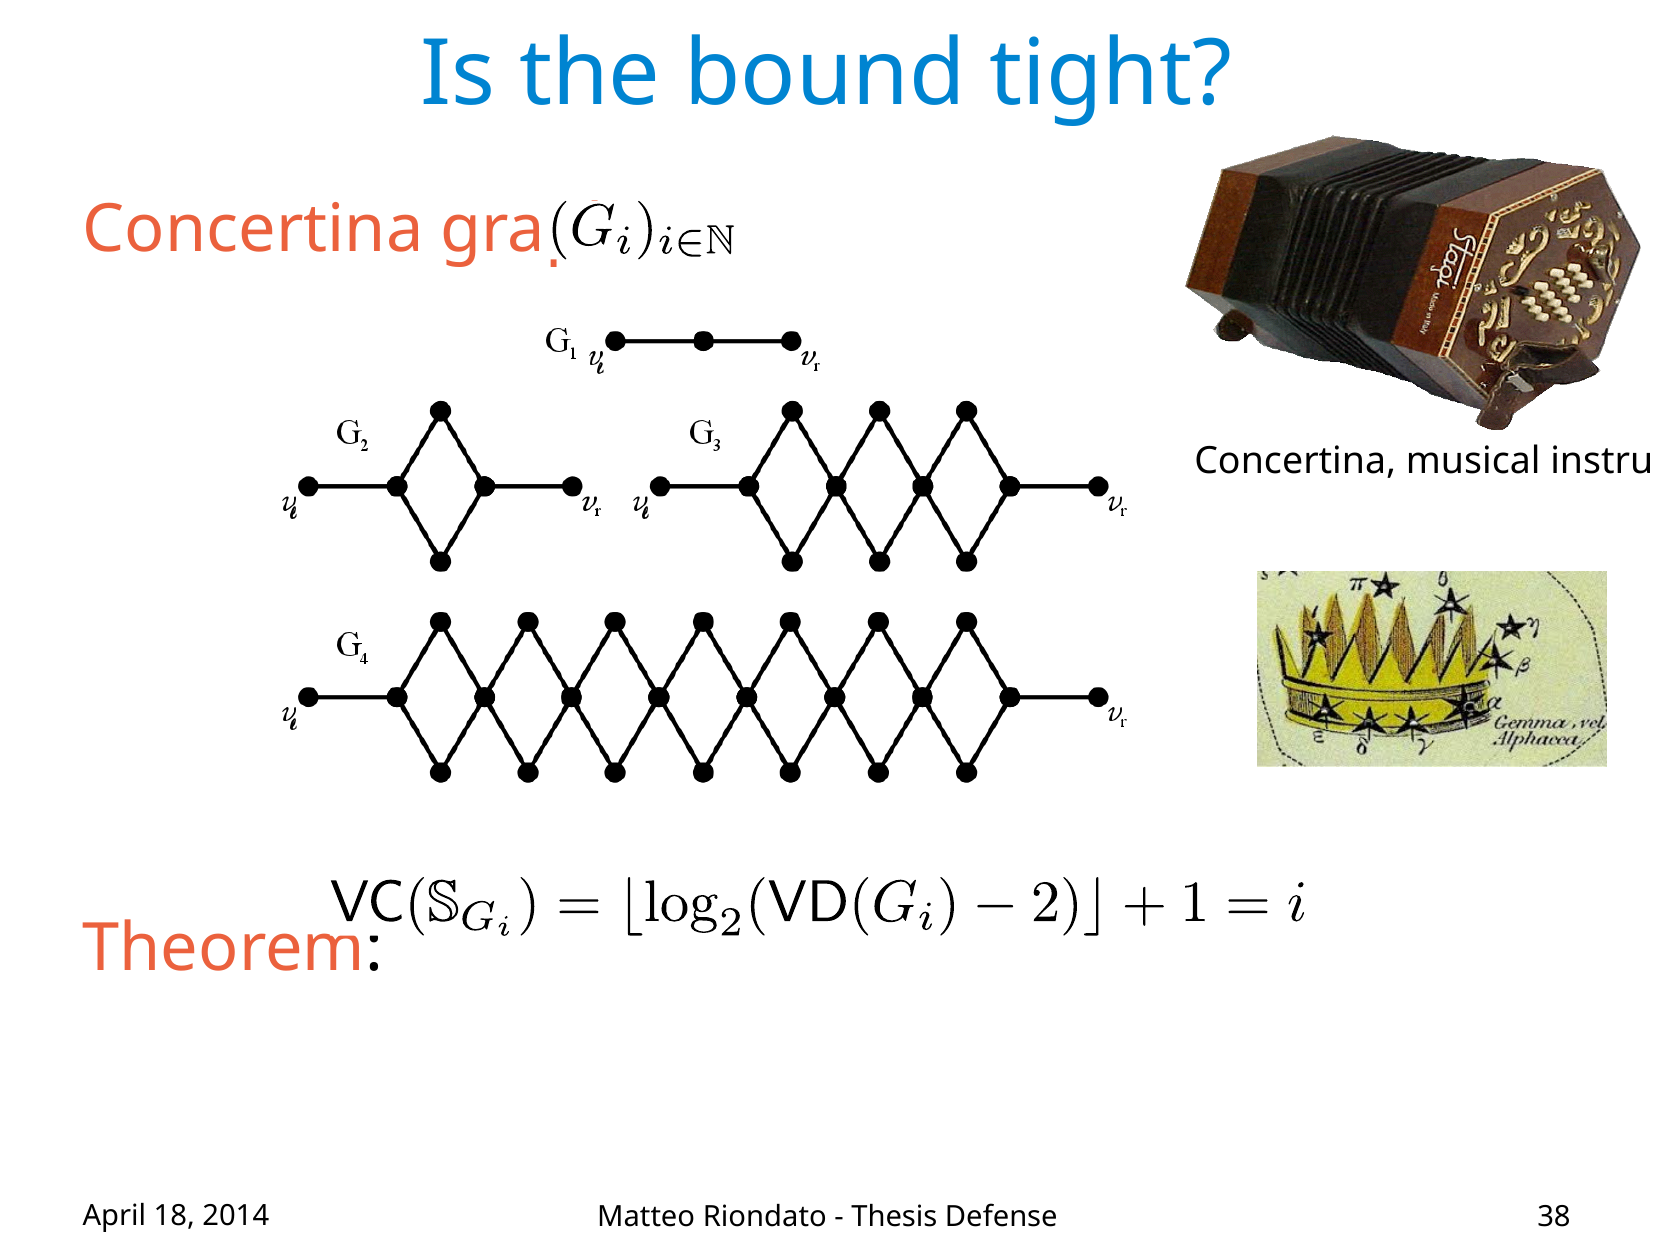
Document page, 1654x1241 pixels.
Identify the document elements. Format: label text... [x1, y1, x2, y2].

picture [1185, 135, 1641, 426]
title Is the bound tight? [82, 0, 1571, 139]
text_box Concertina, musical instrument [1179, 426, 1643, 484]
text_box [329, 877, 1308, 936]
text_box [546, 200, 736, 260]
list Concertina graphs Theorem: [82, 180, 1571, 1186]
picture [1257, 571, 1607, 767]
picture [277, 323, 1131, 787]
